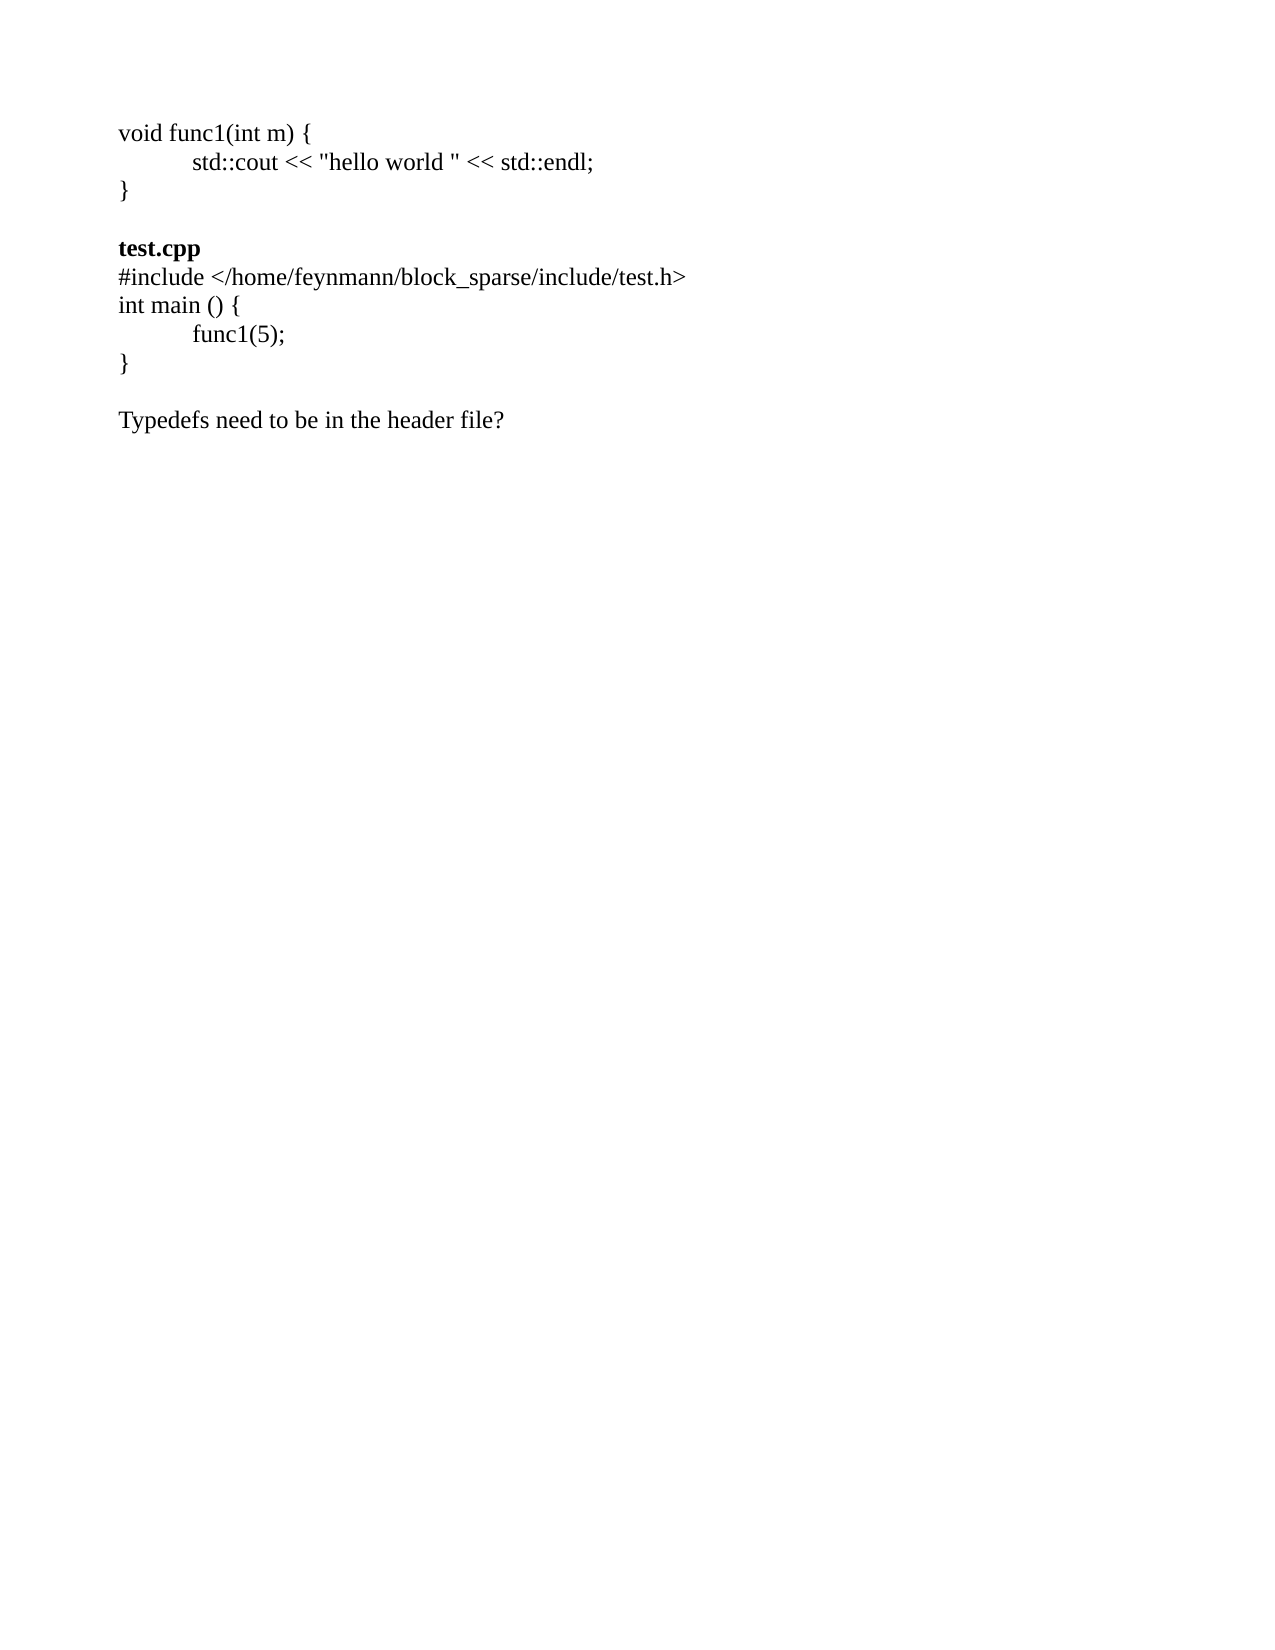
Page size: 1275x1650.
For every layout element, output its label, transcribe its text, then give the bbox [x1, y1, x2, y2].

text #include </home/feynmann/block_sparse/include/test.h> [118, 262, 1157, 291]
text Typedefs need to be in the header file? [118, 406, 1157, 434]
text test.cpp [118, 233, 1157, 262]
text void func1(int m) { [118, 118, 1157, 147]
text int main () { [118, 291, 1157, 319]
text func1(5); [118, 319, 1157, 348]
text } [118, 176, 1157, 204]
text } [118, 348, 1157, 377]
text std::cout << "hello world " << std::endl; [118, 147, 1157, 176]
